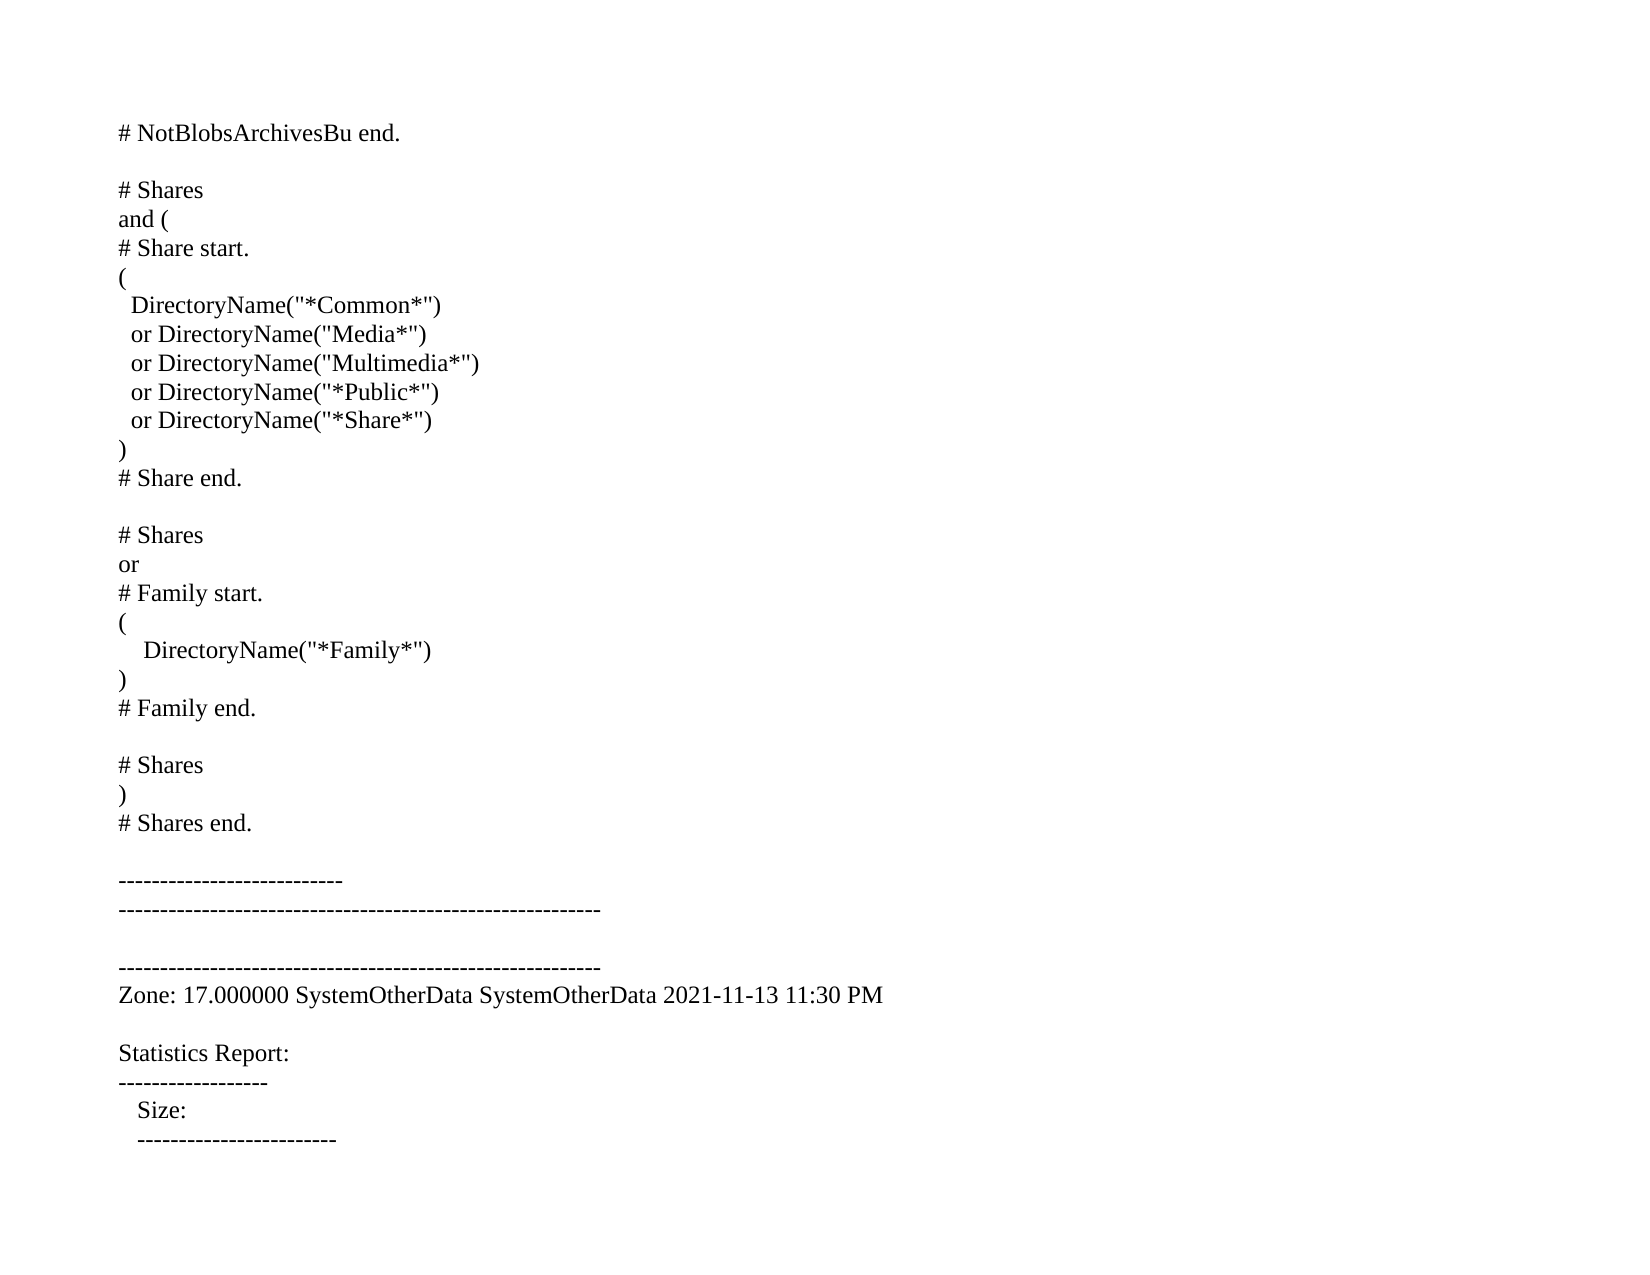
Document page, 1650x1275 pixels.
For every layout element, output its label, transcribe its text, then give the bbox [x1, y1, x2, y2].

text # NotBlobsArchivesBu end. [118, 118, 1532, 147]
text or [118, 549, 1532, 578]
text # Share end. [118, 463, 1532, 492]
text Statistics Report: [118, 1038, 1532, 1067]
text # Family start. [118, 578, 1532, 607]
text and ( [118, 204, 1532, 233]
text DirectoryName("*Common*") [118, 291, 1532, 319]
text # Family end. [118, 693, 1532, 722]
text ) [118, 434, 1532, 463]
text # Share start. [118, 233, 1532, 262]
text Zone: 17.000000 SystemOtherData SystemOtherData 2021-11-13 11:30 PM [118, 981, 1532, 1009]
text or DirectoryName("*Public*") [118, 377, 1532, 406]
text ------------------------ [118, 1124, 1532, 1153]
text ---------------------------------------------------------- [118, 894, 1532, 923]
text # Shares end. [118, 808, 1532, 837]
text DirectoryName("*Family*") [118, 636, 1532, 664]
text or DirectoryName("Media*") [118, 319, 1532, 348]
text --------------------------- [118, 866, 1532, 894]
text ) [118, 779, 1532, 808]
text # Shares [118, 176, 1532, 204]
text or DirectoryName("*Share*") [118, 406, 1532, 434]
text ) [118, 664, 1532, 693]
text ------------------ [118, 1067, 1532, 1096]
text # Shares [118, 521, 1532, 549]
text # Shares [118, 751, 1532, 779]
text ---------------------------------------------------------- [118, 952, 1532, 981]
text ( [118, 607, 1532, 636]
text or DirectoryName("Multimedia*") [118, 348, 1532, 377]
text ( [118, 262, 1532, 291]
text Size: [118, 1096, 1532, 1124]
